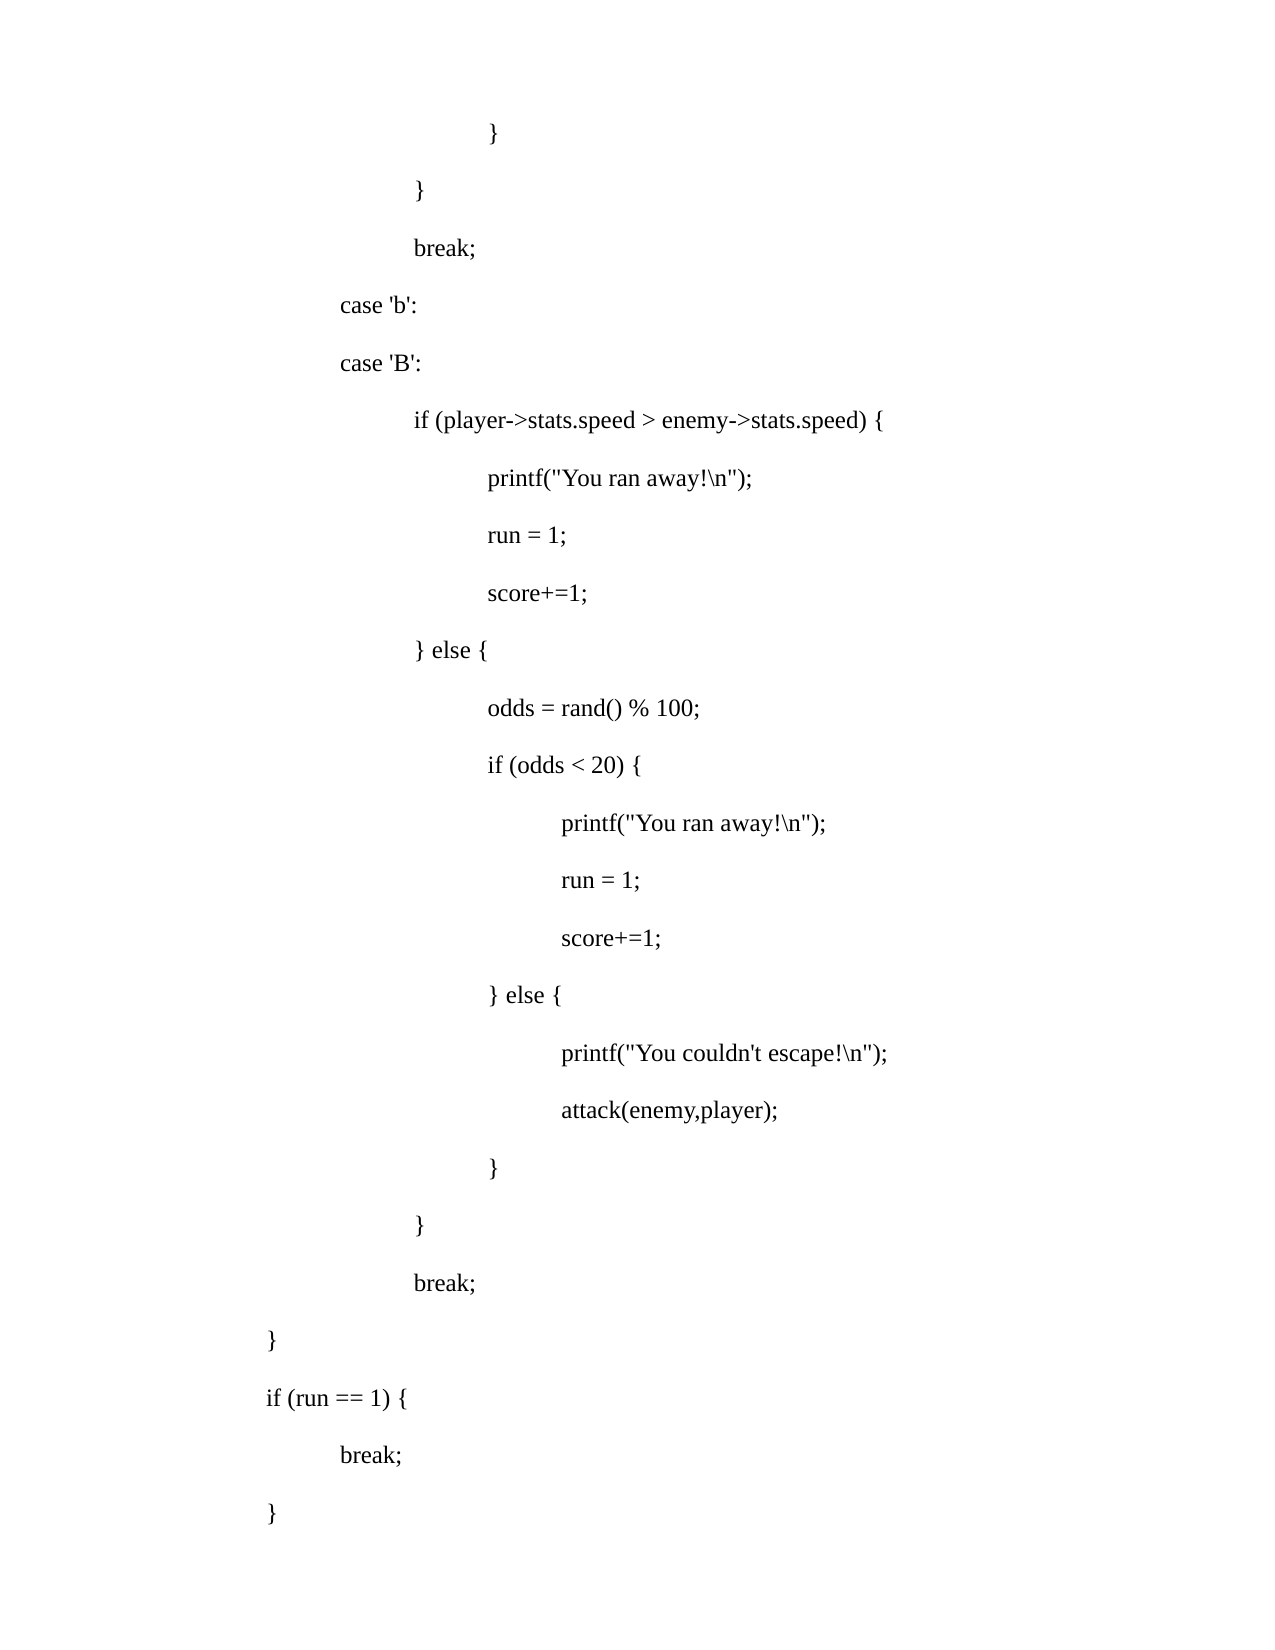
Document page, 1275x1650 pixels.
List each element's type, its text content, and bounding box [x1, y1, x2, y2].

text break; [118, 1441, 1157, 1469]
text case 'b': [118, 291, 1157, 319]
text } [118, 176, 1157, 204]
text if (odds < 20) { [118, 751, 1157, 779]
text printf("You couldn't escape!\n"); [118, 1038, 1157, 1067]
text } else { [118, 636, 1157, 664]
text case 'B': [118, 348, 1157, 377]
text } [118, 1211, 1157, 1239]
text attack(enemy,player); [118, 1096, 1157, 1124]
text if (player->stats.speed > enemy->stats.speed) { [118, 406, 1157, 434]
text break; [118, 233, 1157, 262]
text score+=1; [118, 578, 1157, 607]
text printf("You ran away!\n"); [118, 463, 1157, 492]
text score+=1; [118, 923, 1157, 952]
text run = 1; [118, 521, 1157, 549]
text } [118, 1326, 1157, 1354]
text } [118, 118, 1157, 147]
text } [118, 1498, 1157, 1527]
text odds = rand() % 100; [118, 693, 1157, 722]
text } else { [118, 981, 1157, 1009]
text break; [118, 1268, 1157, 1297]
text if (run == 1) { [118, 1383, 1157, 1412]
text run = 1; [118, 866, 1157, 894]
text } [118, 1153, 1157, 1182]
text printf("You ran away!\n"); [118, 808, 1157, 837]
